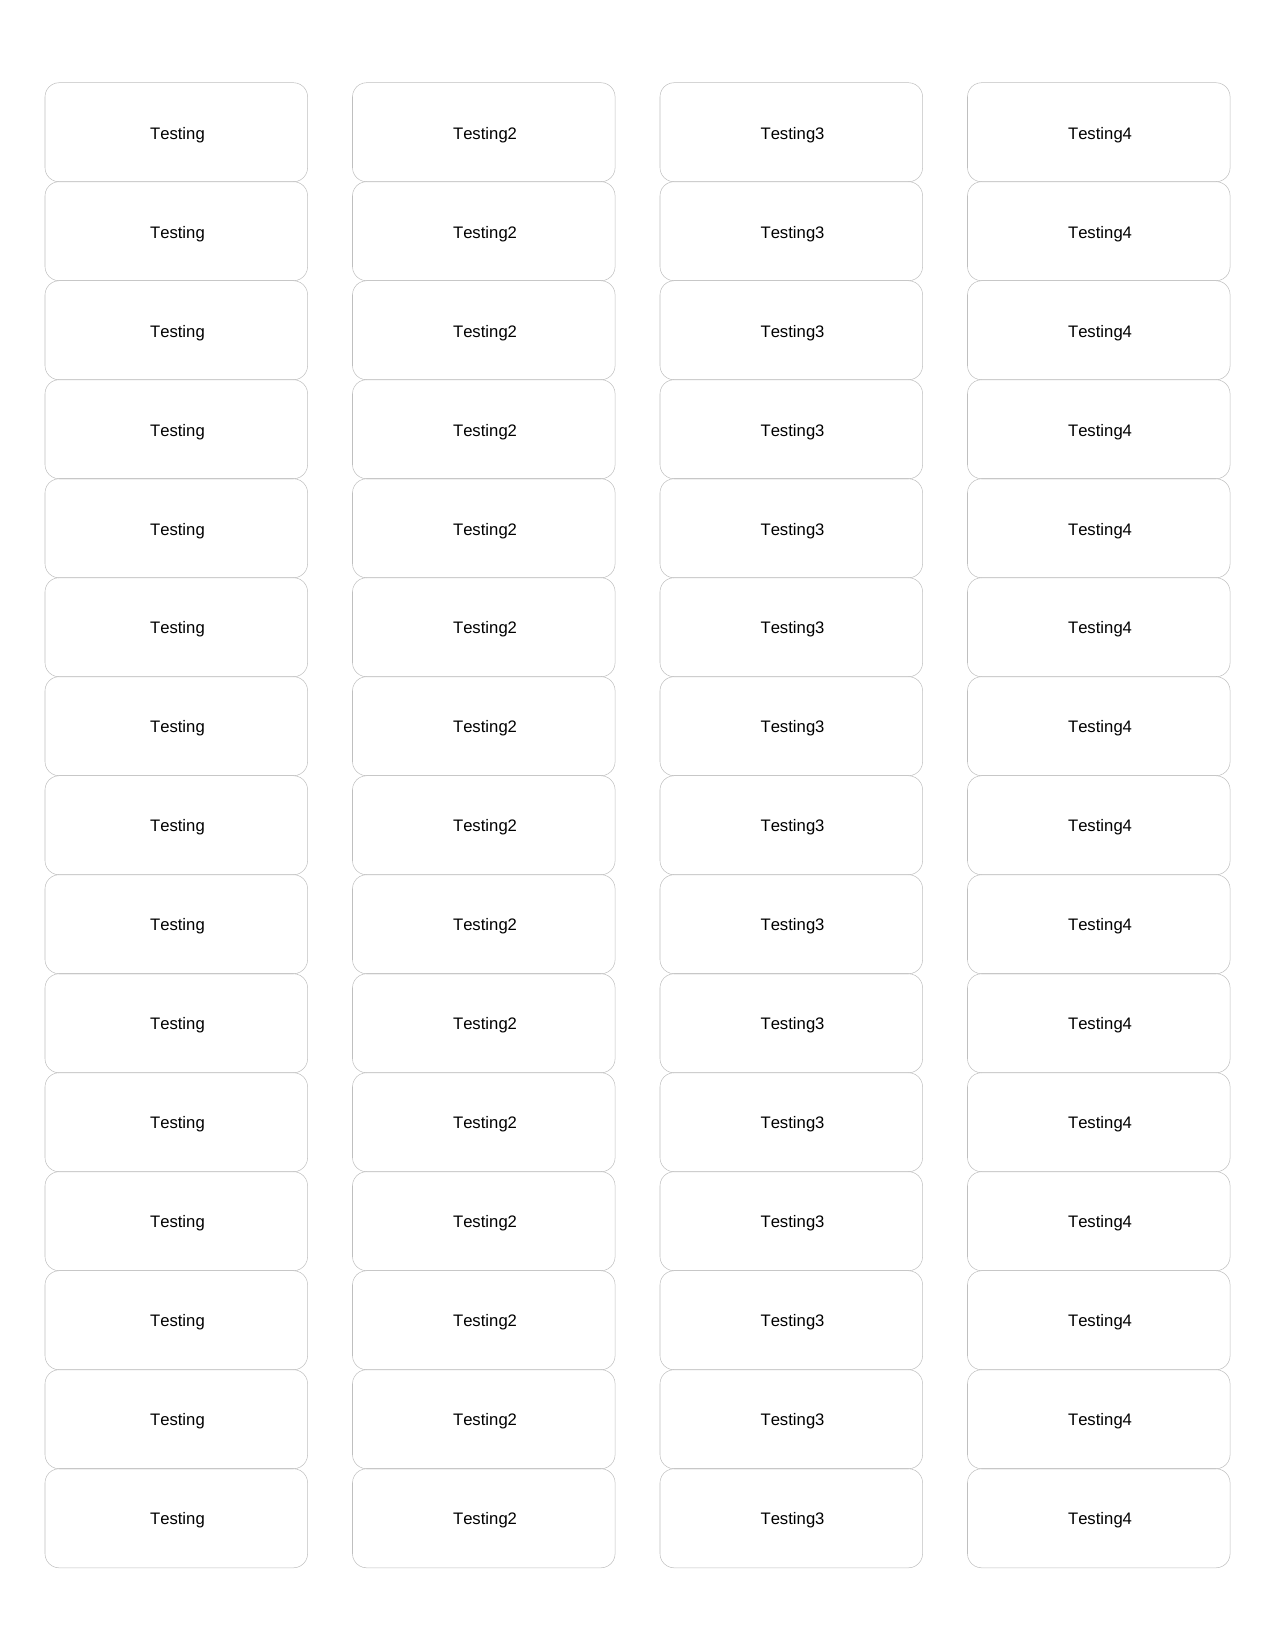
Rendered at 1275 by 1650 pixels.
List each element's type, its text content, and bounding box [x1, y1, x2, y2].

table_cell Testing3 [661, 1470, 922, 1567]
table_cell Testing4 [969, 975, 1229, 1072]
table_cell Testing3 [661, 678, 922, 775]
table_cell Testing2 [354, 678, 614, 775]
table_cell Testing3 [661, 183, 922, 280]
table_cell Testing [46, 281, 307, 379]
table_header [616, 85, 661, 1567]
table_cell Testing [46, 1371, 307, 1468]
table_cell Testing4 [969, 776, 1229, 874]
table_cell Testing [46, 480, 307, 577]
table_cell Testing4 [969, 1173, 1229, 1270]
table_cell Testing2 [354, 579, 614, 676]
table_cell Testing2 [354, 776, 614, 874]
table_cell Testing [46, 579, 307, 676]
table_cell Testing [46, 1173, 307, 1270]
table_cell Testing3 [661, 776, 922, 874]
table_cell Testing4 [969, 678, 1229, 775]
table_cell Testing4 [969, 381, 1229, 478]
table_cell Testing3 [661, 1173, 922, 1270]
table_cell Testing2 [354, 381, 614, 478]
table_cell Testing [46, 1271, 307, 1369]
table_header [309, 85, 353, 1567]
table_cell Testing4 [969, 480, 1229, 577]
table_cell Testing2 [354, 183, 614, 280]
table_header Testing4 [969, 83, 1229, 181]
table_cell Testing3 [661, 281, 922, 379]
table_cell Testing [46, 975, 307, 1072]
table_cell Testing2 [354, 975, 614, 1072]
table_cell Testing3 [661, 480, 922, 577]
table_cell Testing2 [354, 1173, 614, 1270]
table_header Testing [46, 83, 307, 181]
table_cell Testing3 [661, 1371, 922, 1468]
table_cell Testing4 [969, 183, 1229, 280]
table_cell Testing4 [969, 281, 1229, 379]
table_cell Testing2 [354, 1271, 614, 1369]
table_cell Testing3 [661, 975, 922, 1072]
table_cell Testing4 [969, 876, 1229, 973]
table_cell Testing2 [354, 1074, 614, 1171]
table_header Testing3 [661, 83, 922, 181]
table_cell Testing [46, 678, 307, 775]
table_cell Testing4 [969, 1470, 1229, 1567]
table_cell Testing4 [969, 1371, 1229, 1468]
table_header Testing2 [354, 83, 614, 181]
table_cell Testing2 [354, 1371, 614, 1468]
table_cell Testing3 [661, 1271, 922, 1369]
table_cell Testing [46, 1074, 307, 1171]
table_cell Testing3 [661, 381, 922, 478]
table_cell Testing3 [661, 579, 922, 676]
table_cell Testing2 [354, 1470, 614, 1567]
table_header [924, 85, 968, 1567]
table_cell Testing [46, 776, 307, 874]
table_cell Testing [46, 876, 307, 973]
table_cell Testing3 [661, 1074, 922, 1171]
table_cell Testing2 [354, 480, 614, 577]
table_cell Testing [46, 381, 307, 478]
table_cell Testing4 [969, 1271, 1229, 1369]
table_cell Testing2 [354, 876, 614, 973]
table_cell Testing [46, 183, 307, 280]
table_cell Testing3 [661, 876, 922, 973]
table_cell Testing4 [969, 1074, 1229, 1171]
table_cell Testing2 [354, 281, 614, 379]
table_cell Testing [46, 1470, 307, 1567]
table_cell Testing4 [969, 579, 1229, 676]
